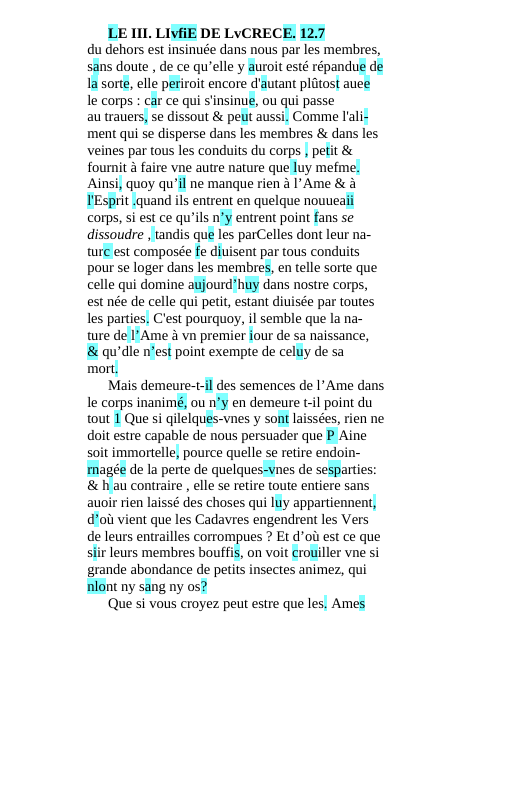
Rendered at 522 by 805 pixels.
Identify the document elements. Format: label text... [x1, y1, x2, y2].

text LE III. LIvfiE DE LvCRECE. 12.7 du dehors est insinuée dans nous par les membres, sans doute , de ce qu’elle y auroit esté répandue de la sorte, elle periroit encore d'autant plûtost auee le corps : car ce qui s'insinue, ou qui passe au trauers, se dissout & peut aussi. Comme l'ali- ment qui se disperse dans les membres & dans les veines par tous les conduits du corps , petit & fournit à faire vne autre nature que luy mefme. Ainsi, quoy qu’il ne manque rien à l’Ame & à l'Esprit .quand ils entrent en quelque nouueaii corps, si est ce qu’ils n’y entrent point fans se dissoudre , tandis que les parCelles dont leur na- turc est composée fe diuisent par tous conduits pour se loger dans les membres, en telle sorte que celle qui domine aujourd’huy dans nostre corps, est née de celle qui petit, estant diuisée par toutes les parties. C'est pourquoy, il semble que la na- ture de l’Ame à vn premier iour de sa naissance, & qu’dle n’est point exempte de celuy de sa mort. [87, 24, 488, 377]
text Mais demeure-t-il des semences de l’Ame dans le corps inanimé, ou n’y en demeure t-il point du tout 1 Que si qilelques-vnes y sont laissées, rien ne doit estre capable de nous persuader que P Aine soit immortelle, pource quelle se retire endoin- rnagée de la perte de quelques-vnes de sesparties: & h au contraire , elle se retire toute entiere sans auoir rien laissé des choses qui luy appartiennent, d’où vient que les Cadavres engendrent les Vers de leurs entrailles corrompues ? Et d’où est ce que siir leurs membres bouffis, on voit crouiller vne si grande abondance de petits insectes animez, qui nlont ny sang ny os? [87, 377, 488, 594]
text Que si vous croyez peut estre que les. Ames [87, 594, 488, 611]
